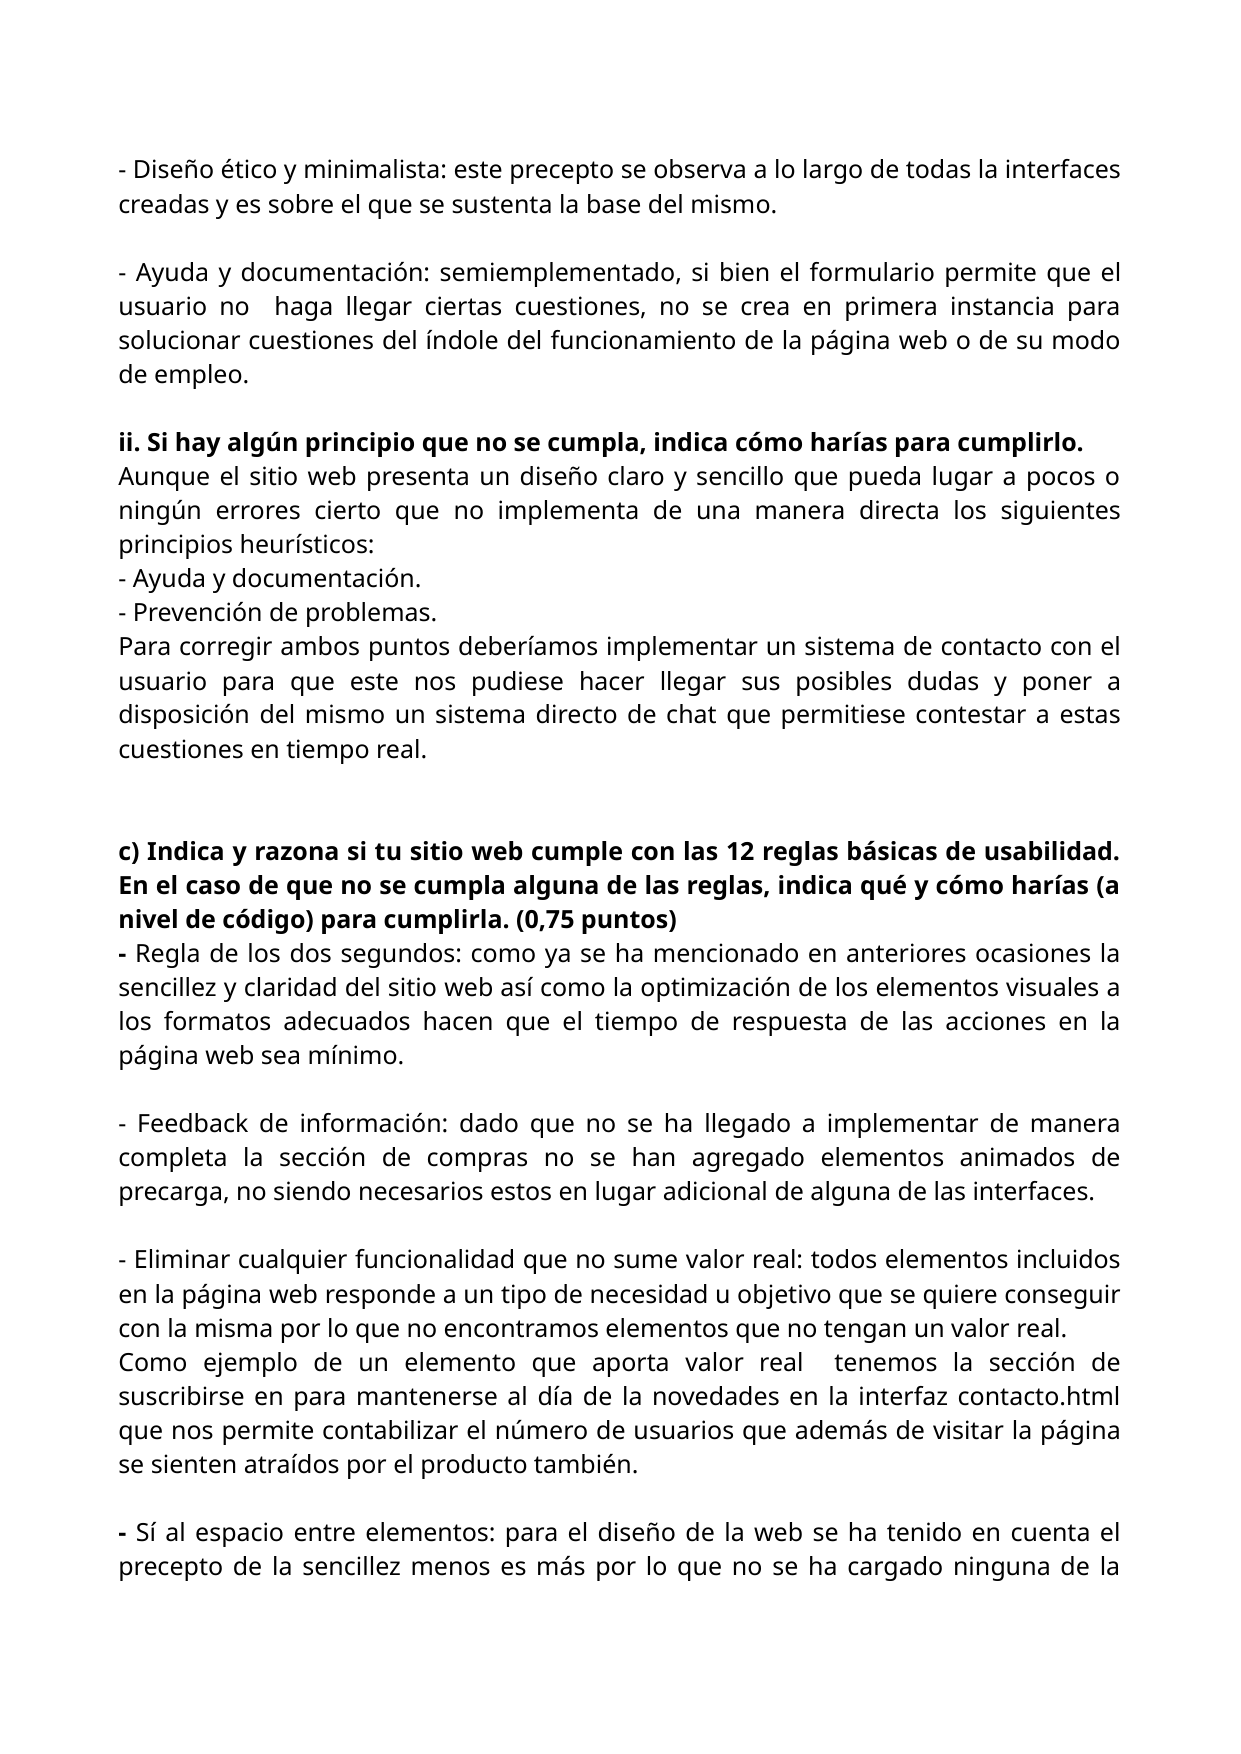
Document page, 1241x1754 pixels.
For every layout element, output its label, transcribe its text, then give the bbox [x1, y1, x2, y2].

text - Feedback de información: dado que no se ha llegado a implementar de manera completa la sección de compras no se han agregado elementos animados de precarga, no siendo necesarios estos en lugar adicional de alguna de las interfaces. [118, 1106, 1122, 1208]
text ii. Si hay algún principio que no se cumpla, indica cómo harías para cumplirlo. [118, 425, 1122, 459]
text Aunque el sitio web presenta un diseño claro y sencillo que pueda lugar a pocos o ningún errores cierto que no implementa de una manera directa los siguientes principios heurísticos: [118, 459, 1122, 561]
text c) Indica y razona si tu sitio web cumple con las 12 reglas básicas de usabilidad. En el caso de que no se cumpla alguna de las reglas, indica qué y cómo harías (a nivel de código) para cumplirla. (0,75 puntos) [118, 833, 1122, 936]
text - Eliminar cualquier funcionalidad que no sume valor real: todos elementos incluidos en la página web responde a un tipo de necesidad u objetivo que se quiere conseguir con la misma por lo que no encontramos elementos que no tengan un valor real. [118, 1242, 1122, 1344]
text Como ejemplo de un elemento que aporta valor real tenemos la sección de suscribirse en para mantenerse al día de la novedades en la interfaz contacto.html que nos permite contabilizar el número de usuarios que además de visitar la página se sienten atraídos por el producto también. [118, 1344, 1122, 1481]
text - Prevención de problemas. [118, 595, 1122, 629]
text - Ayuda y documentación: semiemplementado, si bien el formulario permite que el usuario no haga llegar ciertas cuestiones, no se crea en primera instancia para solucionar cuestiones del índole del funcionamiento de la página web o de su modo de empleo. [118, 254, 1122, 391]
text - Ayuda y documentación. [118, 561, 1122, 595]
text - Sí al espacio entre elementos: para el diseño de la web se ha tenido en cuenta el precepto de la sencillez menos es más por lo que no se ha cargado ninguna de la [118, 1515, 1122, 1583]
text Para corregir ambos puntos deberíamos implementar un sistema de contacto con el usuario para que este nos pudiese hacer llegar sus posibles dudas y poner a disposición del mismo un sistema directo de chat que permitiese contestar a estas cuestiones en tiempo real. [118, 629, 1122, 765]
text - Diseño ético y minimalista: este precepto se observa a lo largo de todas la interfaces creadas y es sobre el que se sustenta la base del mismo. [118, 152, 1122, 220]
text - Regla de los dos segundos: como ya se ha mencionado en anteriores ocasiones la sencillez y claridad del sitio web así como la optimización de los elementos visuales a los formatos adecuados hacen que el tiempo de respuesta de las acciones en la página web sea mínimo. [118, 936, 1122, 1072]
